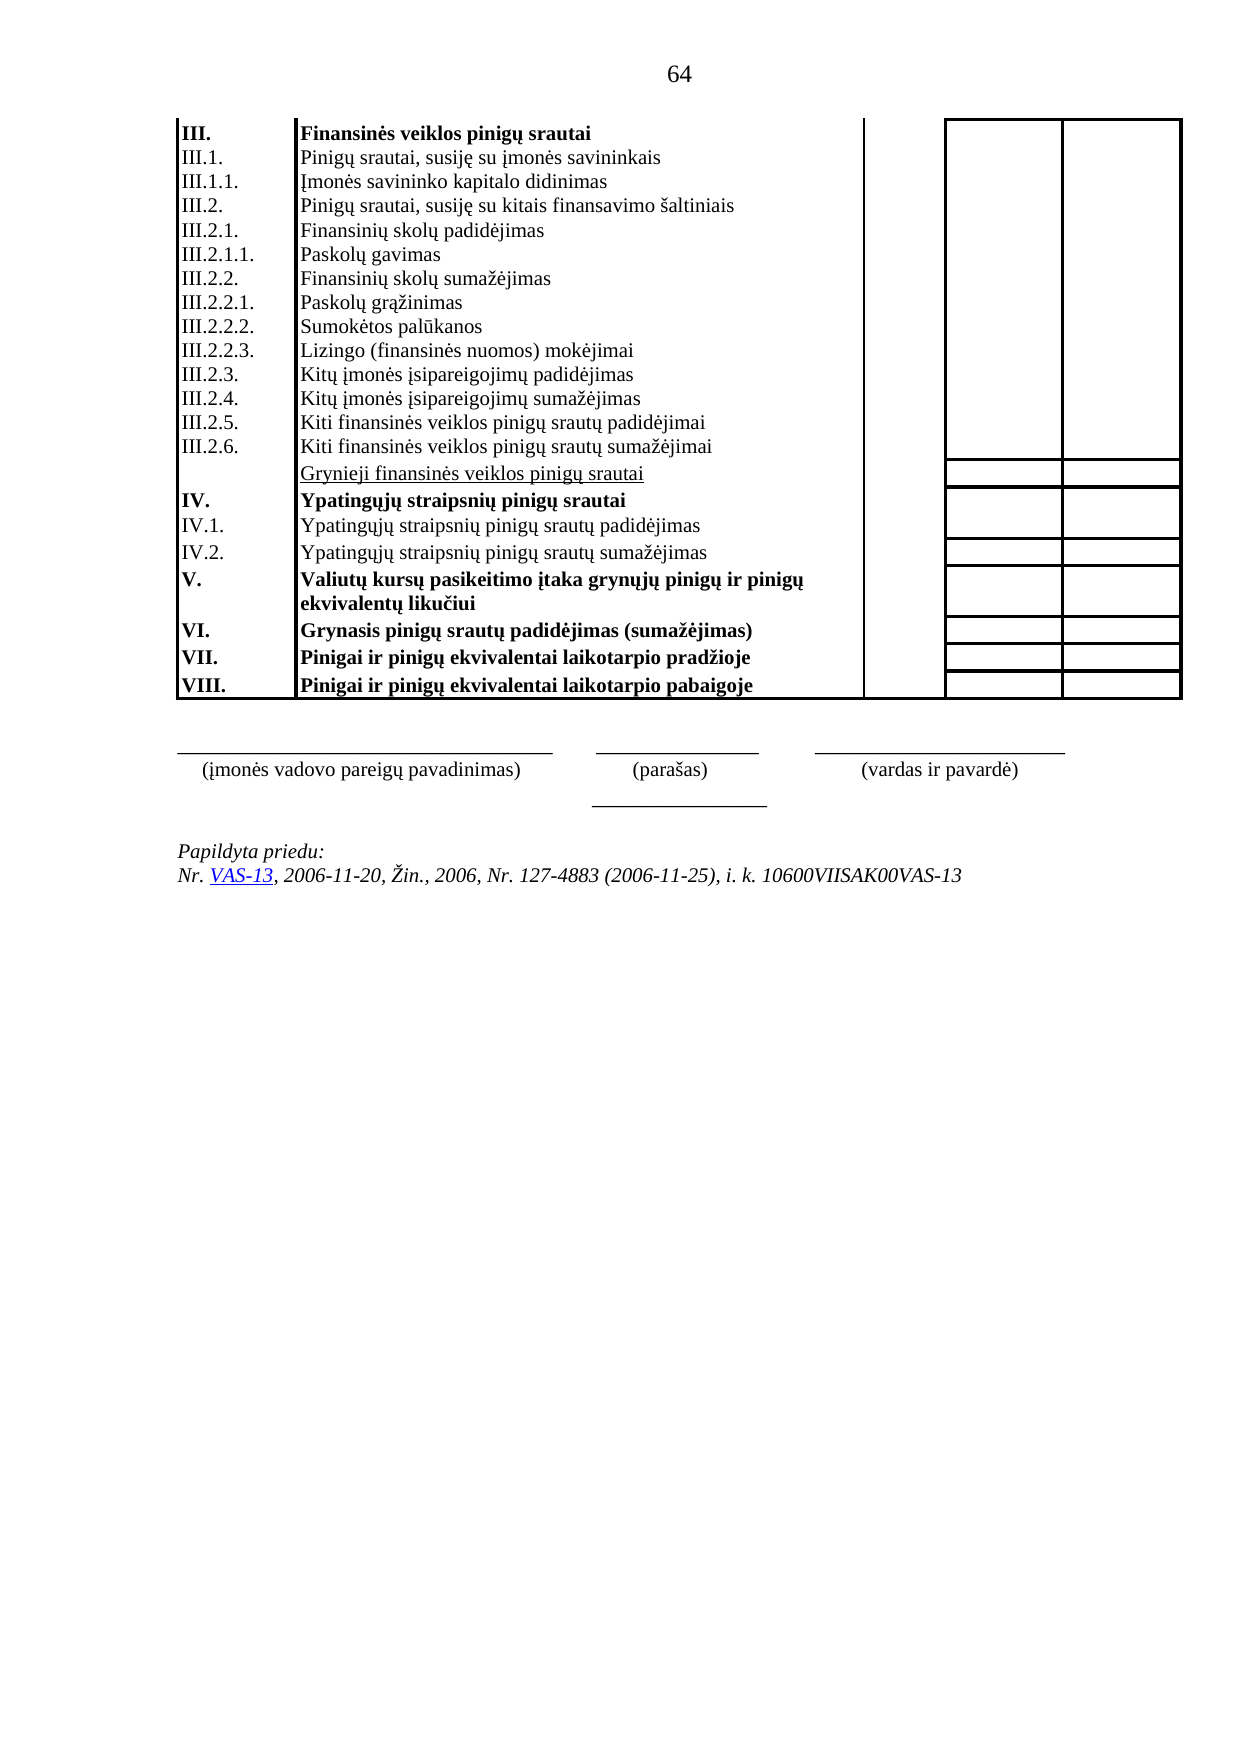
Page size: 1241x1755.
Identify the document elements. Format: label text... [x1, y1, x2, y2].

table_cell [947, 434, 1061, 458]
table_cell [947, 540, 1061, 564]
table_cell [1064, 145, 1179, 169]
table_cell [865, 513, 944, 537]
table_cell [1064, 314, 1179, 338]
table_cell [947, 218, 1061, 242]
table_cell [865, 266, 944, 290]
table_cell [947, 410, 1061, 434]
table_cell Kiti finansinės veiklos pinigų srautų padidėjimai [298, 410, 863, 434]
table_cell [1064, 338, 1179, 362]
table_cell III.2.4. [179, 386, 294, 410]
table_cell Finansinių skolų sumažėjimas [298, 266, 863, 290]
table_cell [1064, 194, 1179, 217]
table_cell [947, 314, 1061, 338]
table_cell [947, 145, 1061, 169]
table_cell [947, 513, 1061, 537]
table_cell [1064, 121, 1179, 145]
table_cell [947, 338, 1061, 362]
table_cell Paskolų grąžinimas [298, 290, 863, 314]
text ______________ [177, 781, 1181, 810]
table_cell [1064, 489, 1179, 512]
table_cell Sumokėtos palūkanos [298, 314, 863, 338]
table_cell [947, 618, 1061, 642]
table_cell [865, 458, 944, 485]
text ______________________________ _____________ ____________________ [177, 728, 1181, 757]
table_cell [865, 669, 944, 697]
table_cell Finansinės veiklos pinigų srautai [298, 118, 863, 145]
text Nr. VAS-13, 2006-11-20, Žin., 2006, Nr. 127-4883 (2006-11-25), i. k. 10600VIISAK00VAS-13 [177, 863, 1181, 887]
table_cell Finansinių skolų padidėjimas [298, 218, 863, 242]
table_cell III.2.3. [179, 362, 294, 386]
table_cell [1064, 567, 1179, 615]
table_cell IV. [179, 485, 294, 512]
table_cell Įmonės savininko kapitalo didinimas [298, 169, 863, 193]
table_cell [1064, 540, 1179, 564]
table_cell Paskolų gavimas [298, 242, 863, 266]
table_cell [947, 362, 1061, 386]
table_cell Grynasis pinigų srautų padidėjimas (sumažėjimas) [298, 615, 863, 642]
table_cell III.2.2.1. [179, 290, 294, 314]
table_cell VI. [179, 615, 294, 642]
table_cell [1064, 673, 1179, 697]
table_cell V. [179, 564, 294, 615]
table_cell [947, 673, 1061, 697]
table_cell Pinigai ir pinigų ekvivalentai laikotarpio pradžioje [298, 642, 863, 669]
table_cell Ypatingųjų straipsnių pinigų srautai [298, 485, 863, 512]
table_cell IV.2. [179, 537, 294, 564]
table_cell Valiutų kursų pasikeitimo įtaka grynųjų pinigų ir pinigų ekvivalentų likučiui [298, 564, 863, 615]
table_cell [865, 362, 944, 386]
table_cell III.2.1. [179, 218, 294, 242]
table_cell [947, 121, 1061, 145]
table_cell IV.1. [179, 513, 294, 537]
table_cell [947, 242, 1061, 266]
table_cell VIII. [179, 669, 294, 697]
table_cell [865, 564, 944, 615]
table_cell III.1.1. [179, 169, 294, 193]
table_cell [1064, 618, 1179, 642]
table_cell [1064, 218, 1179, 242]
table_cell [865, 218, 944, 242]
table_cell [1064, 169, 1179, 193]
table_cell [1064, 410, 1179, 434]
table_cell [1064, 645, 1179, 669]
text Papildyta priedu: [177, 839, 1181, 863]
table_cell [865, 169, 944, 193]
table_cell [865, 615, 944, 642]
table_cell III.2.2. [179, 266, 294, 290]
table_cell III.2.2.2. [179, 314, 294, 338]
table_cell [1064, 242, 1179, 266]
table_cell [865, 290, 944, 314]
table_cell III.2.5. [179, 410, 294, 434]
text (įmonės vadovo pareigų pavadinimas) (parašas) (vardas ir pavardė) [177, 757, 1181, 781]
table_cell [947, 290, 1061, 314]
table_cell [1064, 513, 1179, 537]
table_cell III.2. [179, 194, 294, 217]
table_cell [947, 489, 1061, 512]
table_cell [947, 461, 1061, 485]
table_cell [1064, 386, 1179, 410]
table_cell [865, 194, 944, 217]
table_cell [947, 386, 1061, 410]
table_cell [865, 642, 944, 669]
table_cell [947, 567, 1061, 615]
table_cell Ypatingųjų straipsnių pinigų srautų padidėjimas [298, 513, 863, 537]
table_cell Ypatingųjų straipsnių pinigų srautų sumažėjimas [298, 537, 863, 564]
table_cell [865, 145, 944, 169]
table_cell [865, 485, 944, 512]
table_cell Pinigai ir pinigų ekvivalentai laikotarpio pabaigoje [298, 669, 863, 697]
table_cell [1064, 362, 1179, 386]
table_cell [865, 434, 944, 458]
table_cell [179, 458, 294, 485]
table_cell [865, 410, 944, 434]
table_cell [947, 266, 1061, 290]
table_cell Pinigų srautai, susiję su įmonės savininkais [298, 145, 863, 169]
table_cell [1064, 266, 1179, 290]
table_cell VII. [179, 642, 294, 669]
table_cell [865, 118, 944, 145]
table_cell III.2.6. [179, 434, 294, 458]
table_cell [865, 242, 944, 266]
table_cell III. [179, 118, 294, 145]
table_cell [865, 338, 944, 362]
table_cell Grynieji finansinės veiklos pinigų srautai [298, 458, 863, 485]
table_cell [865, 537, 944, 564]
table_cell [1064, 434, 1179, 458]
table_cell Lizingo (finansinės nuomos) mokėjimai [298, 338, 863, 362]
table_cell III.1. [179, 145, 294, 169]
table_cell Kitų įmonės įsipareigojimų padidėjimas [298, 362, 863, 386]
table_cell Kiti finansinės veiklos pinigų srautų sumažėjimai [298, 434, 863, 458]
table_cell Kitų įmonės įsipareigojimų sumažėjimas [298, 386, 863, 410]
table_cell III.2.2.3. [179, 338, 294, 362]
table_cell Pinigų srautai, susiję su kitais finansavimo šaltiniais [298, 194, 863, 217]
table_cell [947, 645, 1061, 669]
table_cell [865, 386, 944, 410]
table_cell [1064, 461, 1179, 485]
table_cell [947, 194, 1061, 217]
table_cell III.2.1.1. [179, 242, 294, 266]
table_cell [947, 169, 1061, 193]
table_cell [1064, 290, 1179, 314]
table_cell [865, 314, 944, 338]
